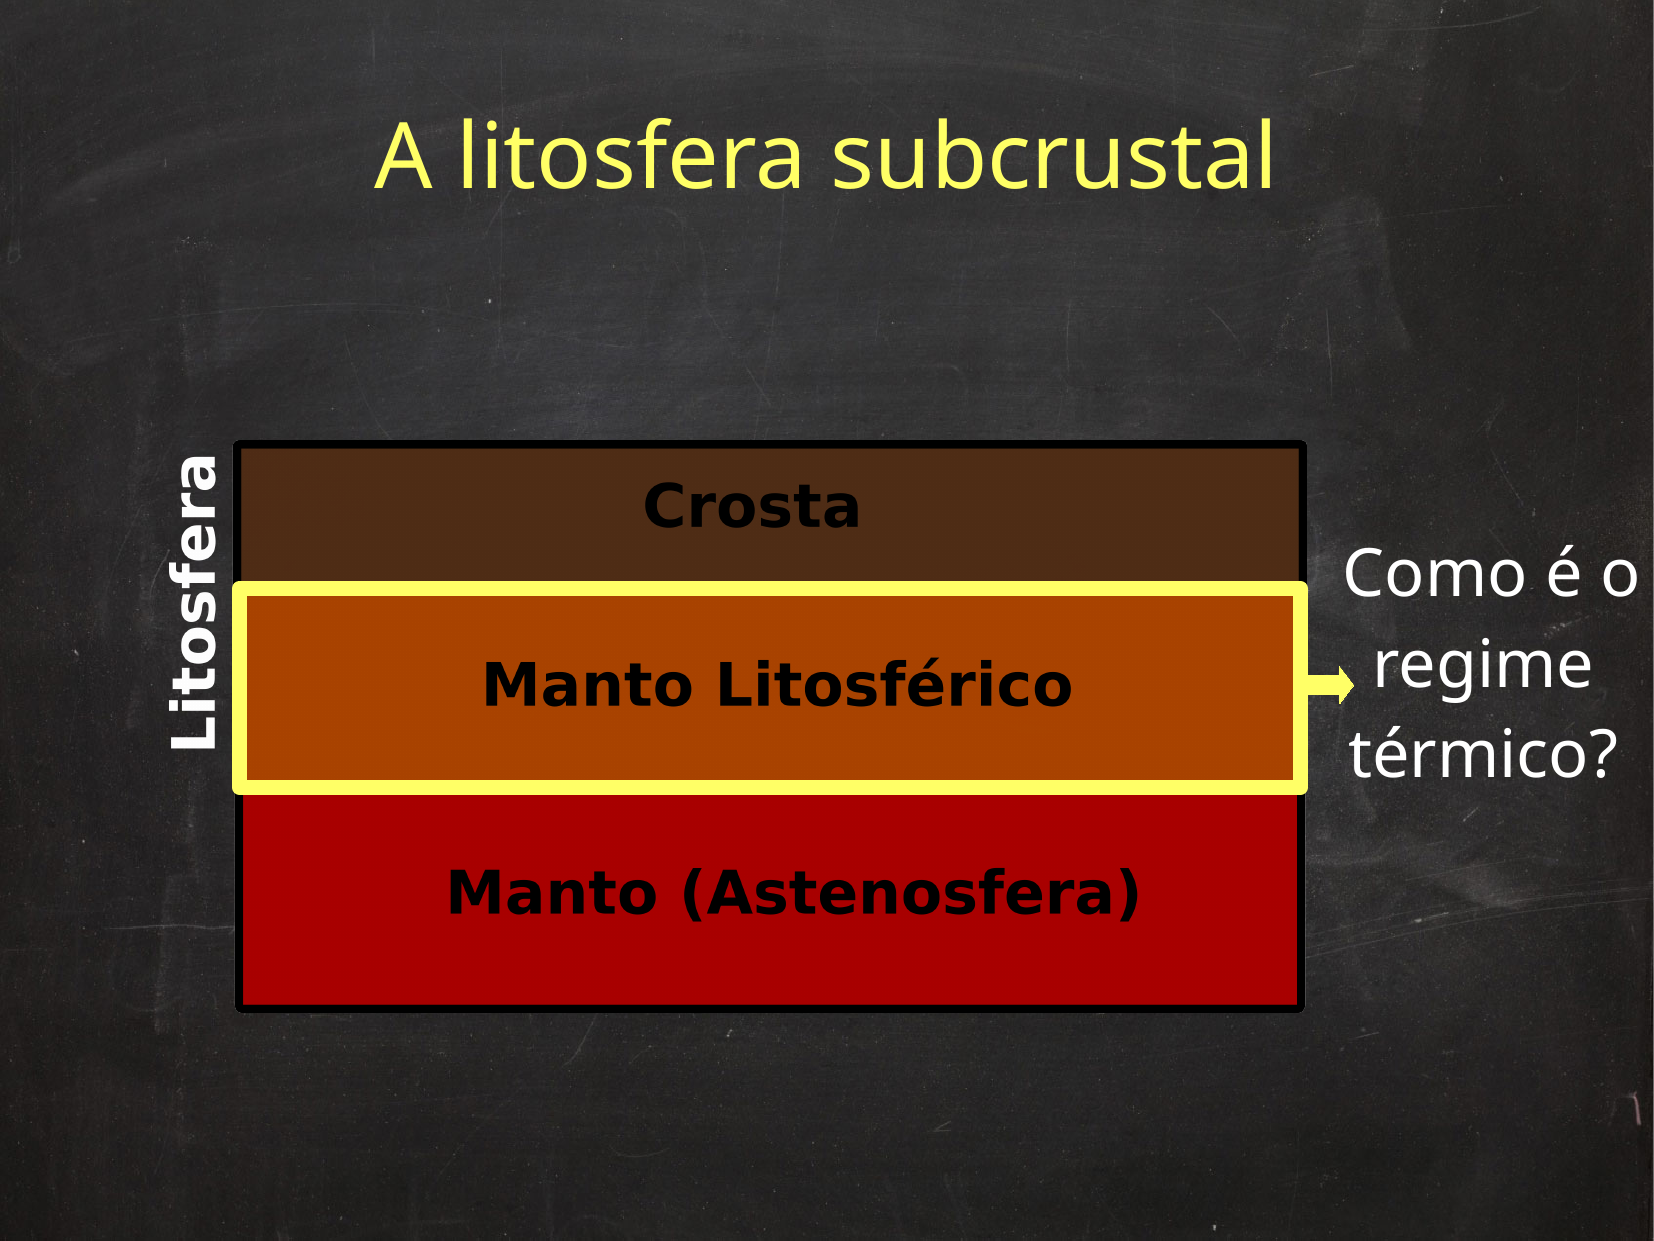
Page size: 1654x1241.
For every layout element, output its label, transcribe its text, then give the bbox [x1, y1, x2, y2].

title A litosfera subcrustal [82, 49, 1571, 257]
list Como é o regime térmico? [1279, 525, 1654, 1023]
picture [247, 596, 1279, 780]
picture [0, 0, 1654, 1241]
